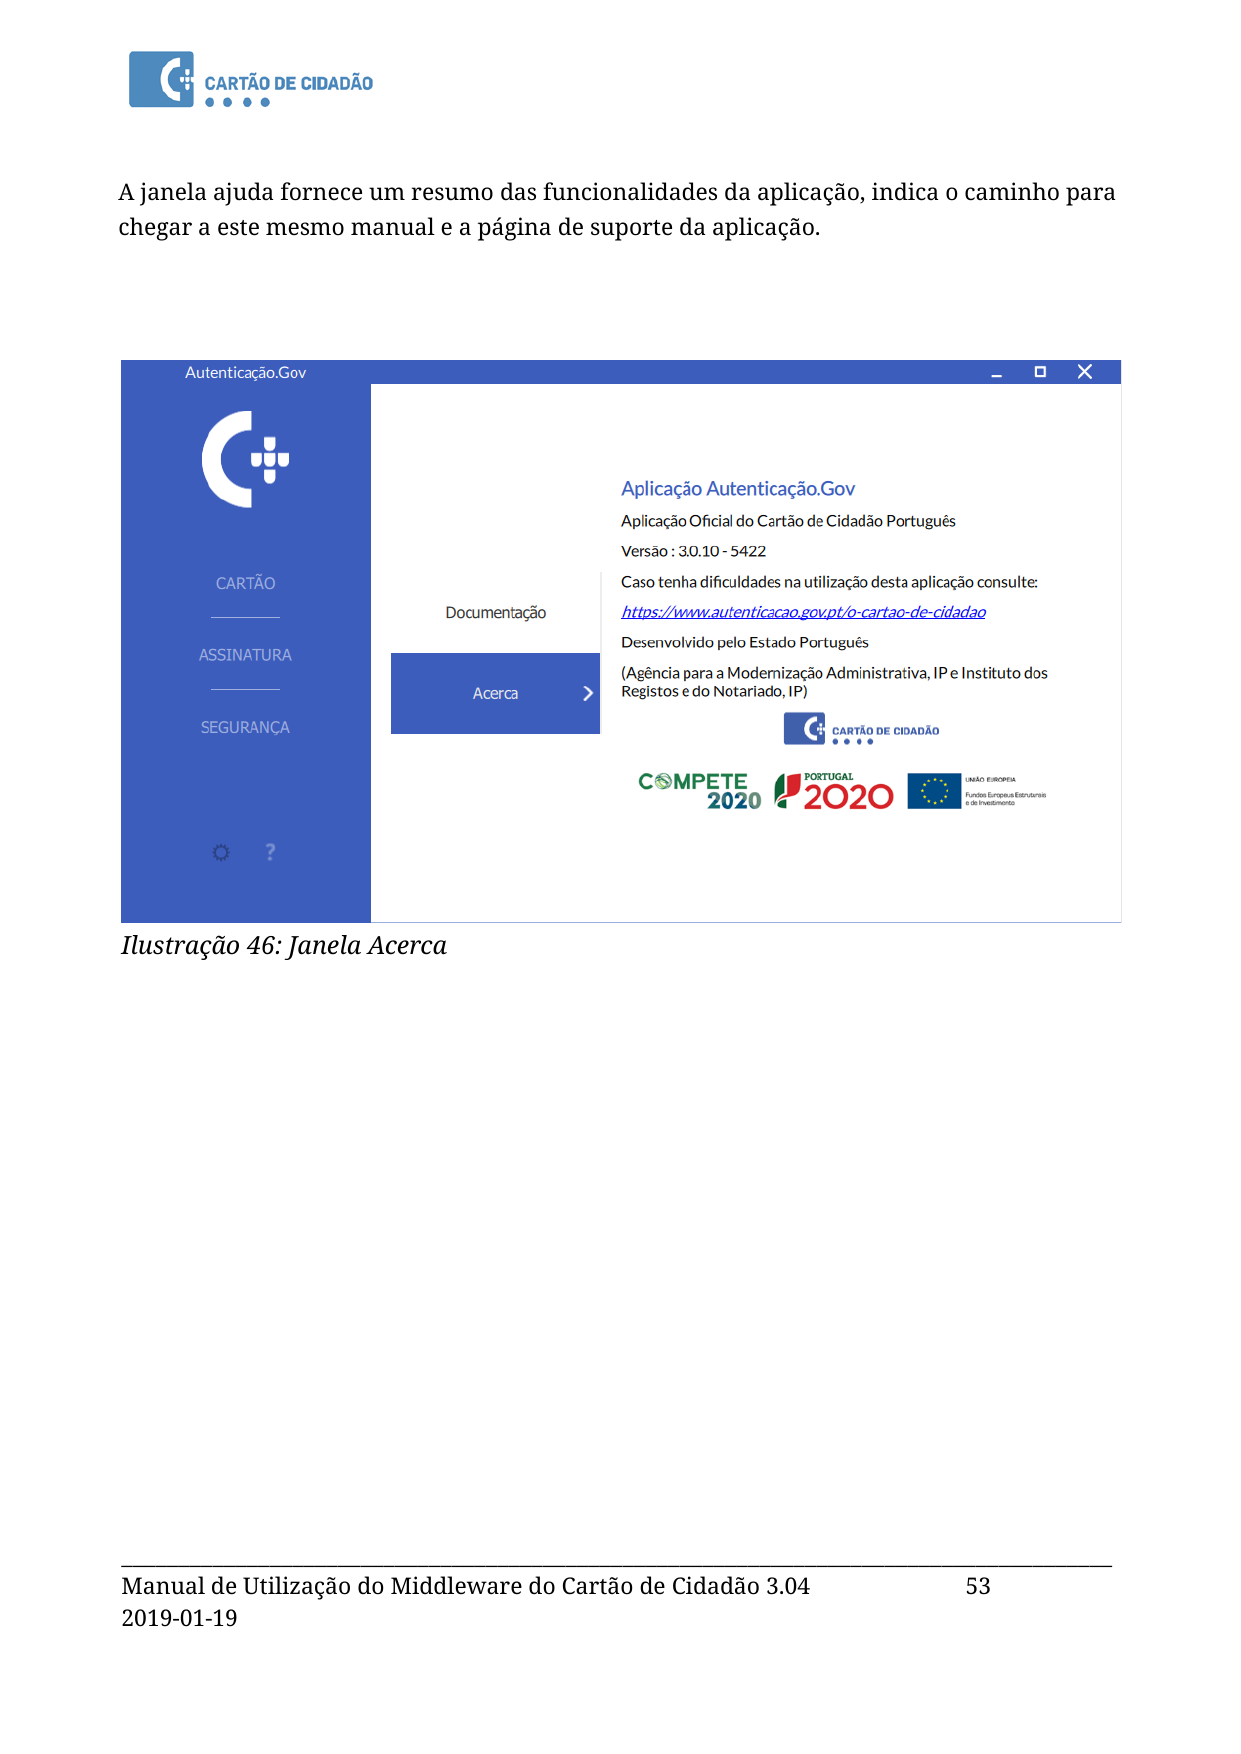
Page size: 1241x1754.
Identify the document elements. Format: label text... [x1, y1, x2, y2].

text A janela ajuda fornece um resumo das funcionalidades da aplicação, indica o caminho para chegar a este mesmo manual e a página de suporte da aplicação. [118, 175, 1122, 243]
picture [127, 45, 420, 115]
text Ilustração 46: Janela Acerca [121, 923, 1121, 962]
picture [121, 360, 1122, 923]
